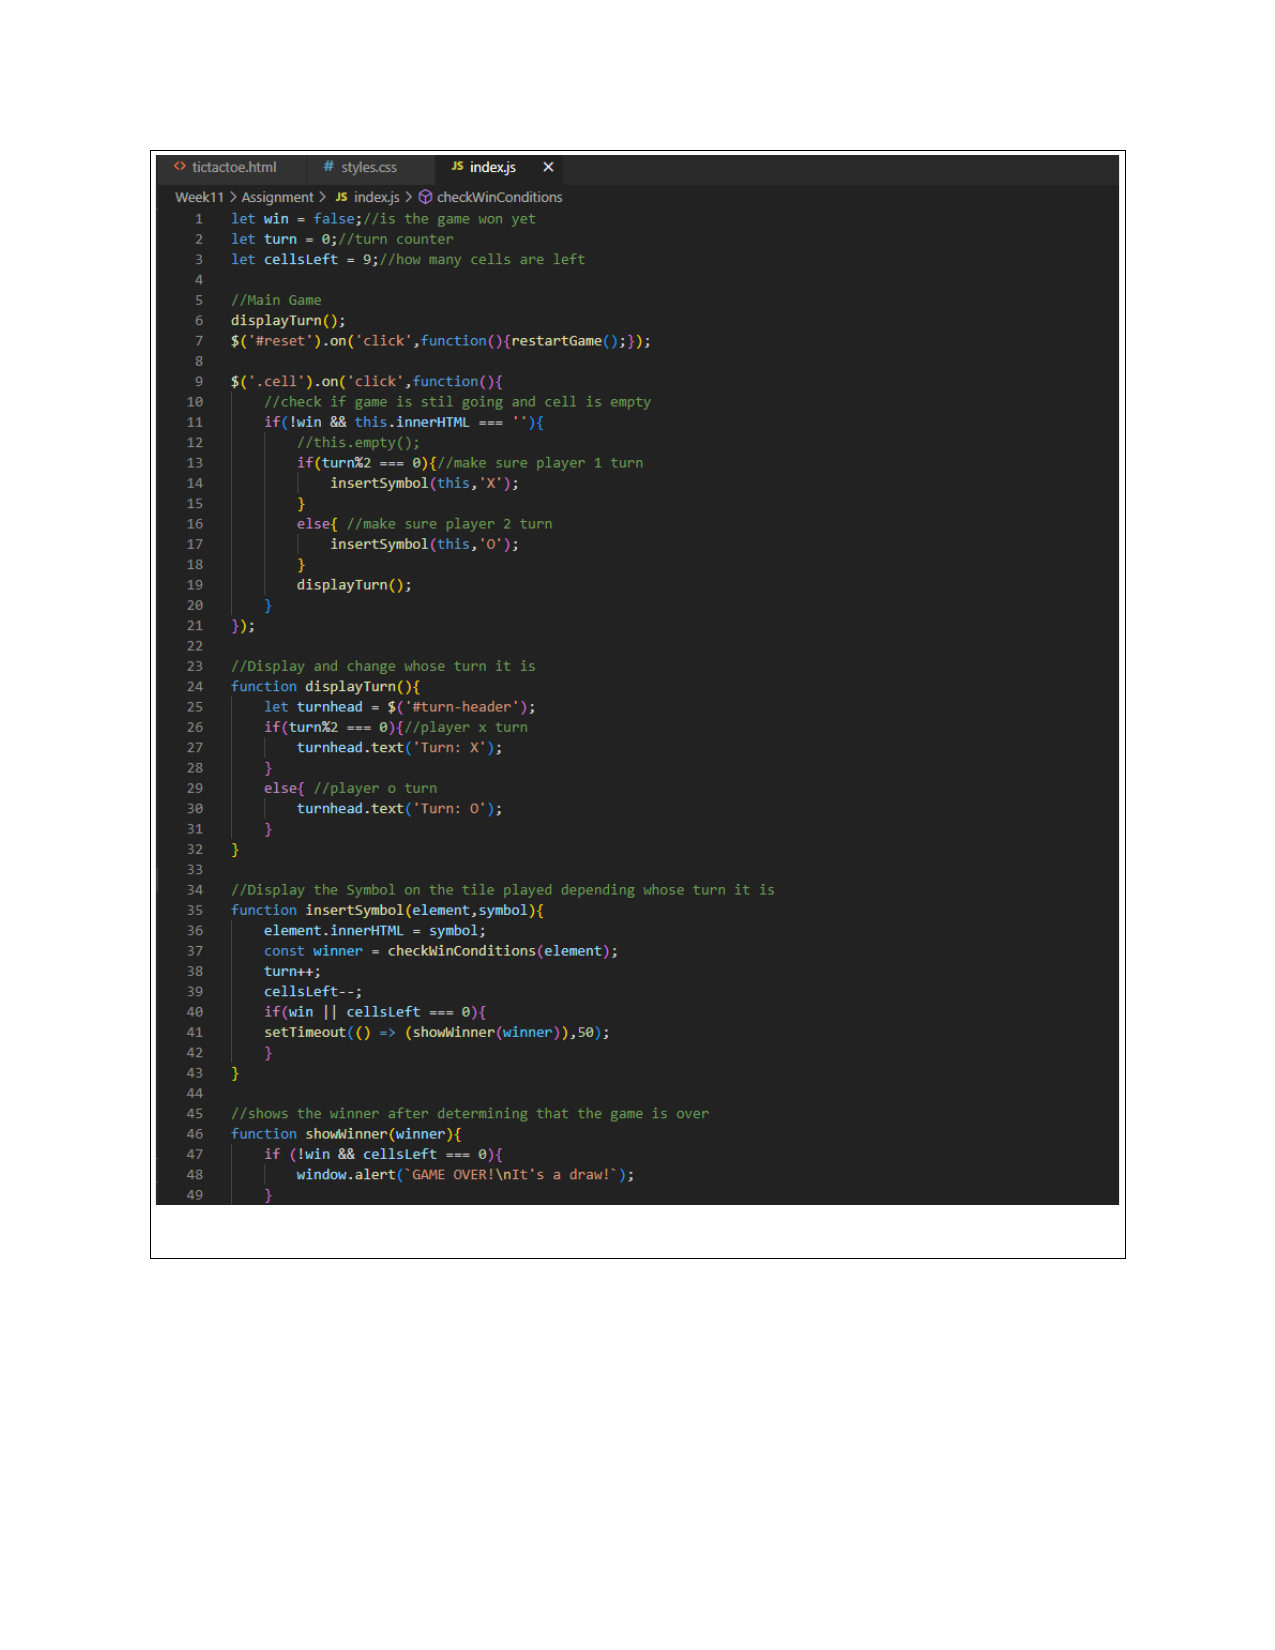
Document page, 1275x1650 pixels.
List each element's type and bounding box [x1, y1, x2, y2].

picture [155, 155, 1120, 1205]
table_cell [151, 151, 1125, 1258]
